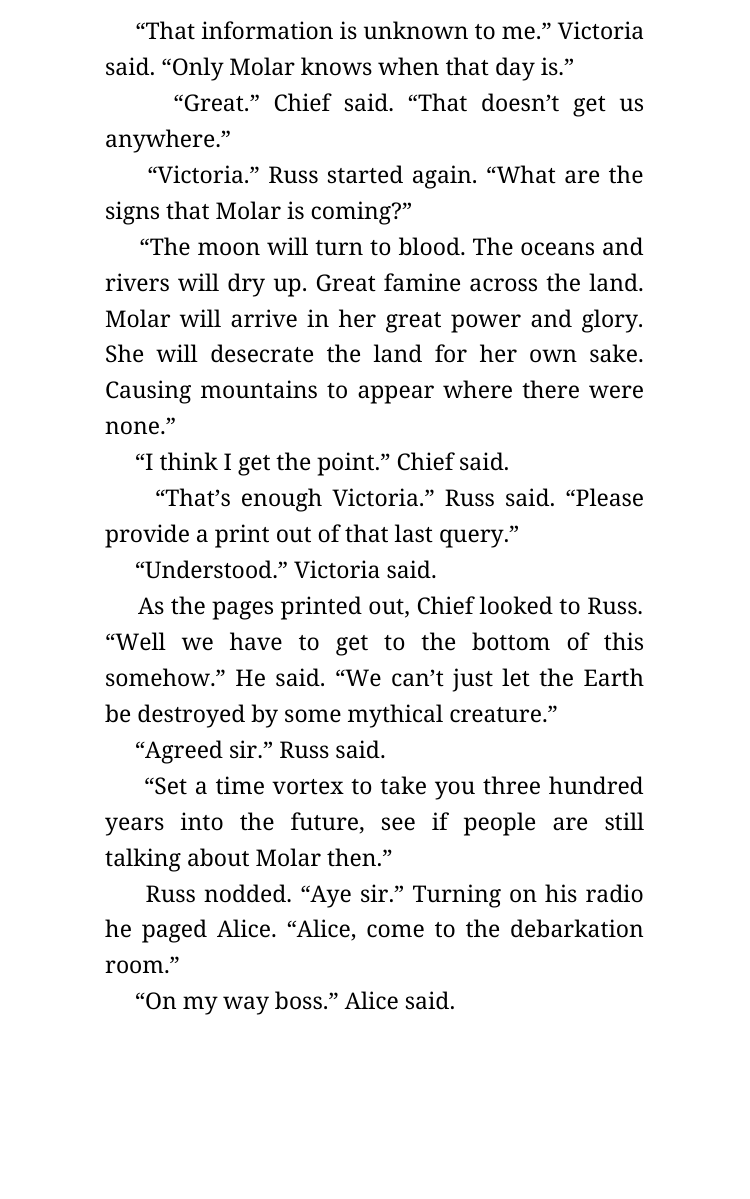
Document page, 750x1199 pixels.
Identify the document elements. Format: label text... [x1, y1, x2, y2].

text “On my way boss.” Alice said. [105, 985, 645, 1017]
text “The moon will turn to blood. The oceans and rivers will dry up. Great famine across the land. Molar will arrive in her great power and glory. She will desecrate the land for her own sake. Causing mountains to appear where there were none.” [105, 231, 645, 442]
text “Set a time vortex to take you three hundred years into the future, see if people are still talking about Molar then.” [105, 770, 645, 873]
text “That information is unknown to me.” Victoria said. “Only Molar knows when that day is.” [105, 15, 645, 82]
text As the pages printed out, Chief looked to Russ. “Well we have to get to the bottom of this somehow.” He said. “We can’t just let the Earth be destroyed by some mythical creature.” [105, 590, 645, 729]
text “Victoria.” Russ started again. “What are the signs that Molar is coming?” [105, 159, 645, 226]
text “Understood.” Victoria said. [105, 554, 645, 585]
text “That’s enough Victoria.” Russ said. “Please provide a print out of that last query.” [105, 482, 645, 549]
text “Agreed sir.” Russ said. [105, 734, 645, 765]
text “I think I get the point.” Chief said. [105, 446, 645, 477]
text Russ nodded. “Aye sir.” Turning on his radio he paged Alice. “Alice, come to the debarkation room.” [105, 877, 645, 981]
text “Great.” Chief said. “That doesn’t get us anywhere.” [105, 87, 645, 154]
